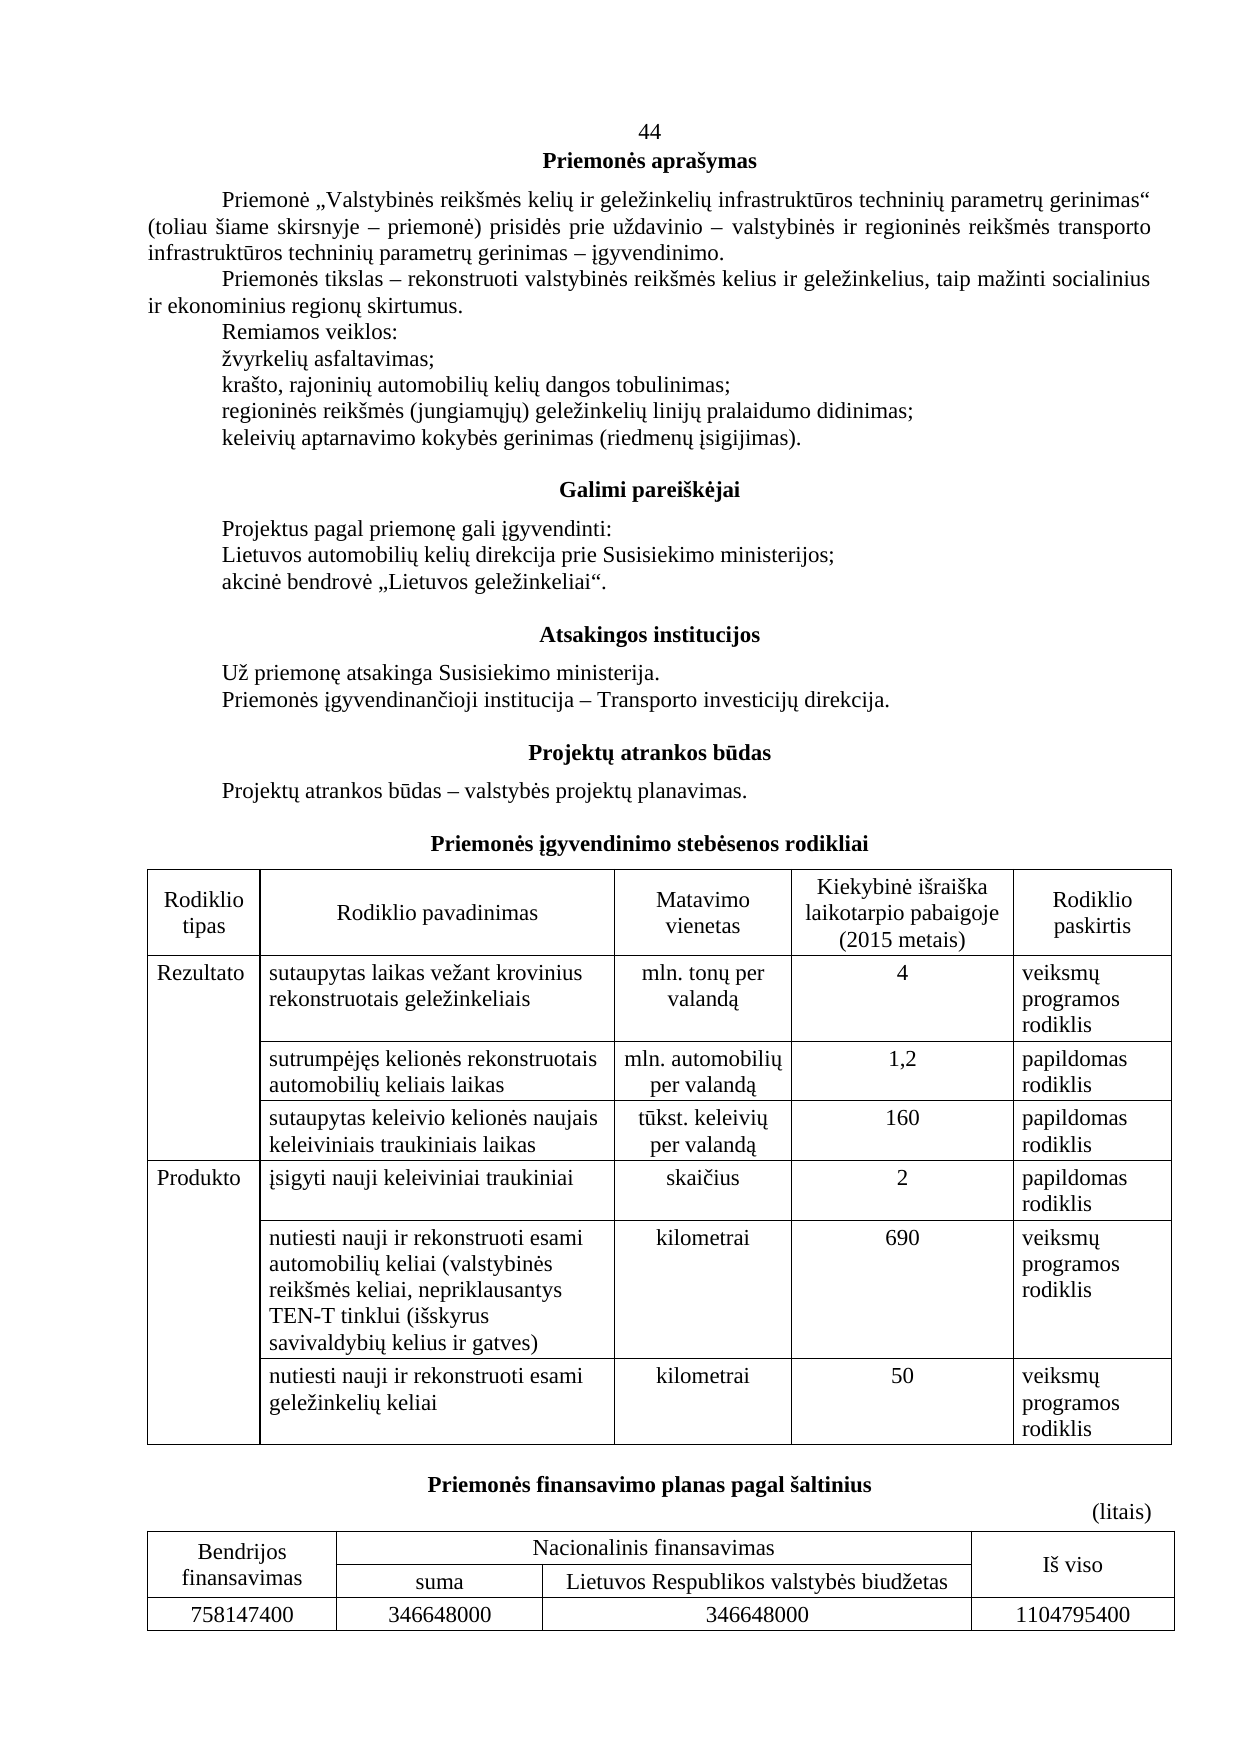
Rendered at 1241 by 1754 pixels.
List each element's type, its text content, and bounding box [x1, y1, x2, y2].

table_cell 346648000 [337, 1598, 542, 1630]
table_cell papildomas rodiklis [1014, 1042, 1171, 1100]
table_cell suma [337, 1565, 542, 1597]
table_cell [148, 1041, 259, 1100]
table_header Nacionalinis finansavimas [337, 1532, 971, 1564]
table_cell sutaupytas laikas vežant krovinius rekonstruotais geležinkeliais [261, 956, 614, 1041]
table_cell 4 [792, 956, 1013, 1041]
text Priemonė „Valstybinės reikšmės kelių ir geležinkelių infrastruktūros techninių parametrų gerinimas“ (toliau šiame skirsnyje – priemonė) prisidės prie uždavinio – valstybinės ir regioninės reikšmės transporto infrastruktūros techninių parametrų gerinimas – įgyvendinimo. [148, 186, 1152, 266]
table_cell veiksmų programos rodiklis [1014, 1359, 1171, 1444]
table_header Matavimo vienetas [615, 870, 791, 955]
text Priemonės įgyvendinančioji institucija – Transporto investicijų direkcija. [148, 686, 1152, 712]
text Projektus pagal priemonę gali įgyvendinti: [148, 515, 1152, 542]
text keleivių aptarnavimo kokybės gerinimas (riedmenų įsigijimas). [148, 424, 1152, 450]
table_cell nutiesti nauji ir rekonstruoti esami geležinkelių keliai [261, 1359, 614, 1444]
table_cell Produkto [148, 1161, 259, 1444]
table_cell mln. automo­bilių per valandą [615, 1042, 791, 1100]
text Priemonės įgyvendinimo stebėsenos rodikliai [148, 830, 1152, 856]
table_header Rodiklio pavadinimas [261, 870, 614, 955]
table_cell skaičius [615, 1161, 791, 1219]
text Galimi pareiškėjai [148, 476, 1152, 503]
table_cell veiksmų programos rodiklis [1014, 956, 1171, 1041]
text akcinė bendrovė „Lietuvos geležinkeliai“. [148, 568, 1152, 594]
table_cell kilometrai [615, 1221, 791, 1358]
table_cell 346648000 [543, 1598, 971, 1630]
table_cell veiksmų programos rodiklis [1014, 1221, 1171, 1358]
text regioninės reikšmės (jungiamųjų) geležinkelių linijų pralaidumo didinimas; [148, 397, 1152, 424]
table_cell 160 [792, 1101, 1013, 1160]
table_cell papildomas rodiklis [1014, 1101, 1171, 1160]
table_cell 50 [792, 1359, 1013, 1444]
text Lietuvos automobilių kelių direkcija prie Susisiekimo ministerijos; [148, 542, 1152, 568]
table_cell nutiesti nauji ir rekonstruoti esami automobilių keliai (valstybinės reikšmės keliai, nepriklausantys TEN-T tinklui (išskyrus savivaldybių kelius ir gatves) [261, 1221, 614, 1358]
table_cell 2 [792, 1161, 1013, 1219]
table_cell mln. tonų per valandą [615, 956, 791, 1041]
text Priemonės aprašymas [148, 148, 1152, 174]
table_cell 758147400 [148, 1598, 336, 1630]
table_cell tūkst. keleivių per valandą [615, 1101, 791, 1160]
text Už priemonę atsakinga Susisiekimo ministerija. [148, 659, 1152, 686]
table_cell [148, 1100, 259, 1160]
text žvyrkelių asfaltavimas; [148, 344, 1152, 371]
table_cell 690 [792, 1221, 1013, 1358]
table_cell Rezultato [148, 956, 259, 1041]
table_header Rodiklio tipas [148, 870, 259, 955]
table_cell sutaupytas keleivio kelionės naujais keleiviniais traukiniais laikas [261, 1101, 614, 1160]
table_cell sutrumpėjęs kelionės rekonstruotais automobilių keliais laikas [261, 1042, 614, 1100]
table_cell įsigyti nauji keleiviniai traukiniai [261, 1161, 614, 1219]
table_header Rodiklio paskirtis [1014, 870, 1171, 955]
text krašto, rajoninių automobilių kelių dangos tobulinimas; [148, 371, 1152, 397]
text Remiamos veiklos: [148, 318, 1152, 344]
text Priemonės tikslas – rekonstruoti valstybinės reikšmės kelius ir geležinkelius, taip mažinti socialinius ir ekonominius regionų skirtumus. [148, 266, 1152, 318]
text Atsakingos institucijos [148, 621, 1152, 647]
text Priemonės finansavimo planas pagal šaltinius [148, 1472, 1152, 1498]
table_header Iš viso [972, 1532, 1174, 1597]
text Projektų atrankos būdas – valstybės projektų planavimas. [148, 777, 1152, 804]
text Projektų atrankos būdas [148, 738, 1152, 765]
table_header Kiekybinė išraiška laikotarpio pabaigoje (2015 metais) [792, 870, 1013, 955]
table_cell papildomas rodiklis [1014, 1161, 1171, 1219]
table_header Bendrijos finansavimas [148, 1532, 336, 1597]
table_cell 1,2 [792, 1042, 1013, 1100]
text (litais) [148, 1498, 1152, 1524]
table_cell 1104795400 [972, 1598, 1174, 1630]
table_cell kilometrai [615, 1359, 791, 1444]
table_cell Lietuvos Respublikos valstybės biudžetas [543, 1565, 971, 1597]
